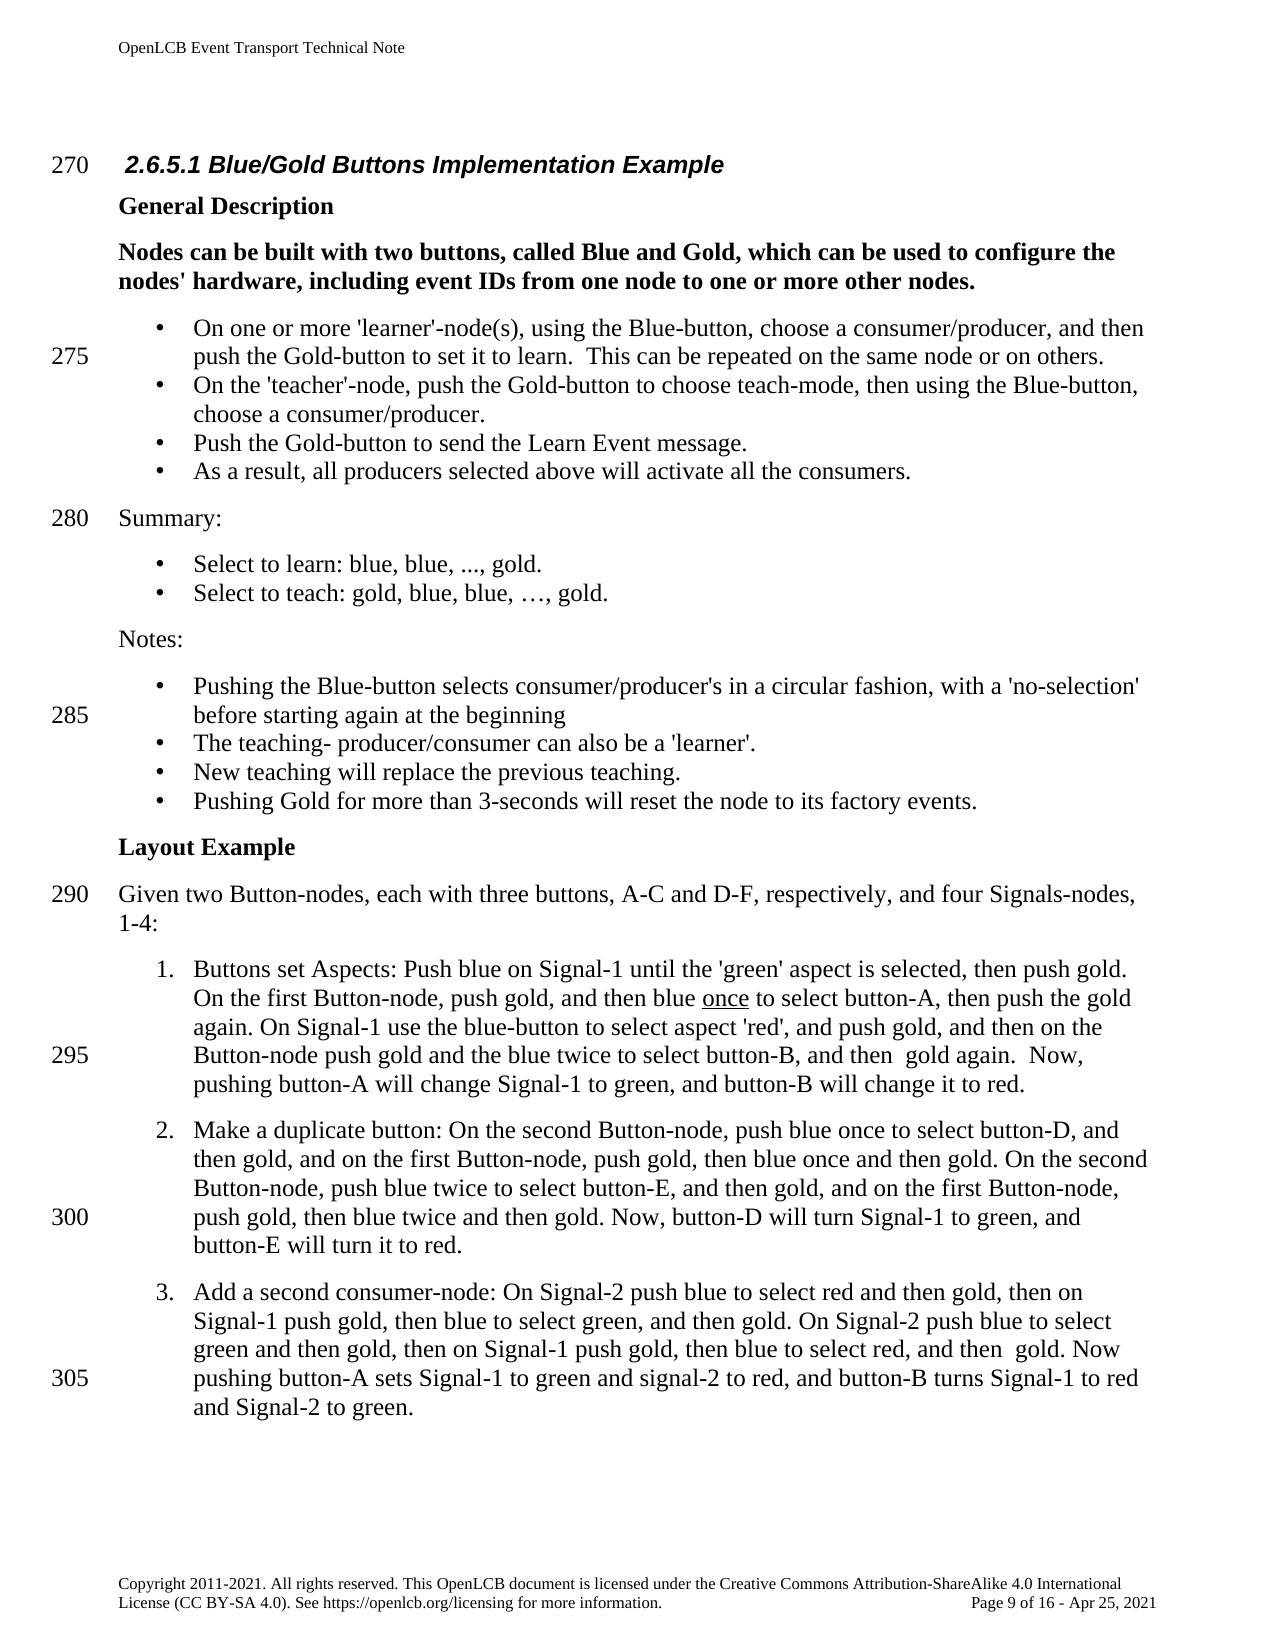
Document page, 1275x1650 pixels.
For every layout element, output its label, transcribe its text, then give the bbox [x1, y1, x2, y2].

list Buttons set Aspects: Push blue on Signal-1 until the 'green' aspect is selected, then push gold. On the first Button-node, push gold, and then blue once to select button-A, then push the gold again. On Signal-1 use the blue-button to select aspect 'red', and push gold, and then on the Button-node push gold and the blue twice to select button-B, and then gold again. Now, pushing button-A will change Signal-1 to green, and button-B will change it to red. [156, 954, 1157, 1098]
text Layout Example [118, 832, 1157, 861]
list As a result, all producers selected above will activate all the consumers. [156, 456, 1157, 485]
text General Description [118, 191, 1157, 220]
list Select to teach: gold, blue, blue, …, gold. [156, 578, 1157, 607]
text Summary: [118, 503, 1157, 532]
text Notes: [118, 624, 1157, 653]
list Add a second consumer-node: On Signal-2 push blue to select red and then gold, then on Signal-1 push gold, then blue to select green, and then gold. On Signal-2 push blue to select green and then gold, then on Signal-1 push gold, then blue to select red, and then gold. Now pushing button-A sets Signal-1 to green and signal-2 to red, and button-B turns Signal-1 to red and Signal-2 to green. [156, 1277, 1157, 1421]
list Make a duplicate button: On the second Button-node, push blue once to select button-D, and then gold, and on the first Button-node, push gold, then blue once and then gold. On the second Button-node, push blue twice to select button-E, and then gold, and on the first Button-node, push gold, then blue twice and then gold. Now, button-D will turn Signal-1 to green, and button-E will turn it to red. [156, 1116, 1157, 1259]
text Nodes can be built with two buttons, called Blue and Gold, which can be used to configure the nodes' hardware, including event IDs from one node to one or more other nodes. [118, 237, 1157, 295]
text Given two Button-nodes, each with three buttons, A-C and D-F, respectively, and four Signals-nodes, 1-4: [118, 879, 1157, 936]
list Select to learn: blue, blue, ..., gold. [156, 549, 1157, 578]
list Push the Gold-button to send the Learn Event message. [156, 428, 1157, 456]
list Pushing Gold for more than 3-seconds will reset the node to its factory events. [156, 786, 1157, 815]
list New teaching will replace the previous teaching. [156, 757, 1157, 786]
subtitle Blue/Gold Buttons Implementation Example [118, 150, 1157, 178]
list On the 'teacher'-node, push the Gold-button to choose teach-mode, then using the Blue-button, choose a consumer/producer. [156, 370, 1157, 428]
list Pushing the Blue-button selects consumer/producer's in a circular fashion, with a 'no-selection' before starting again at the beginning [156, 671, 1157, 728]
list The teaching- producer/consumer can also be a 'learner'. [156, 728, 1157, 757]
list On one or more 'learner'-node(s), using the Blue-button, choose a consumer/producer, and then push the Gold-button to set it to learn. This can be repeated on the same node or on others. [156, 313, 1157, 370]
